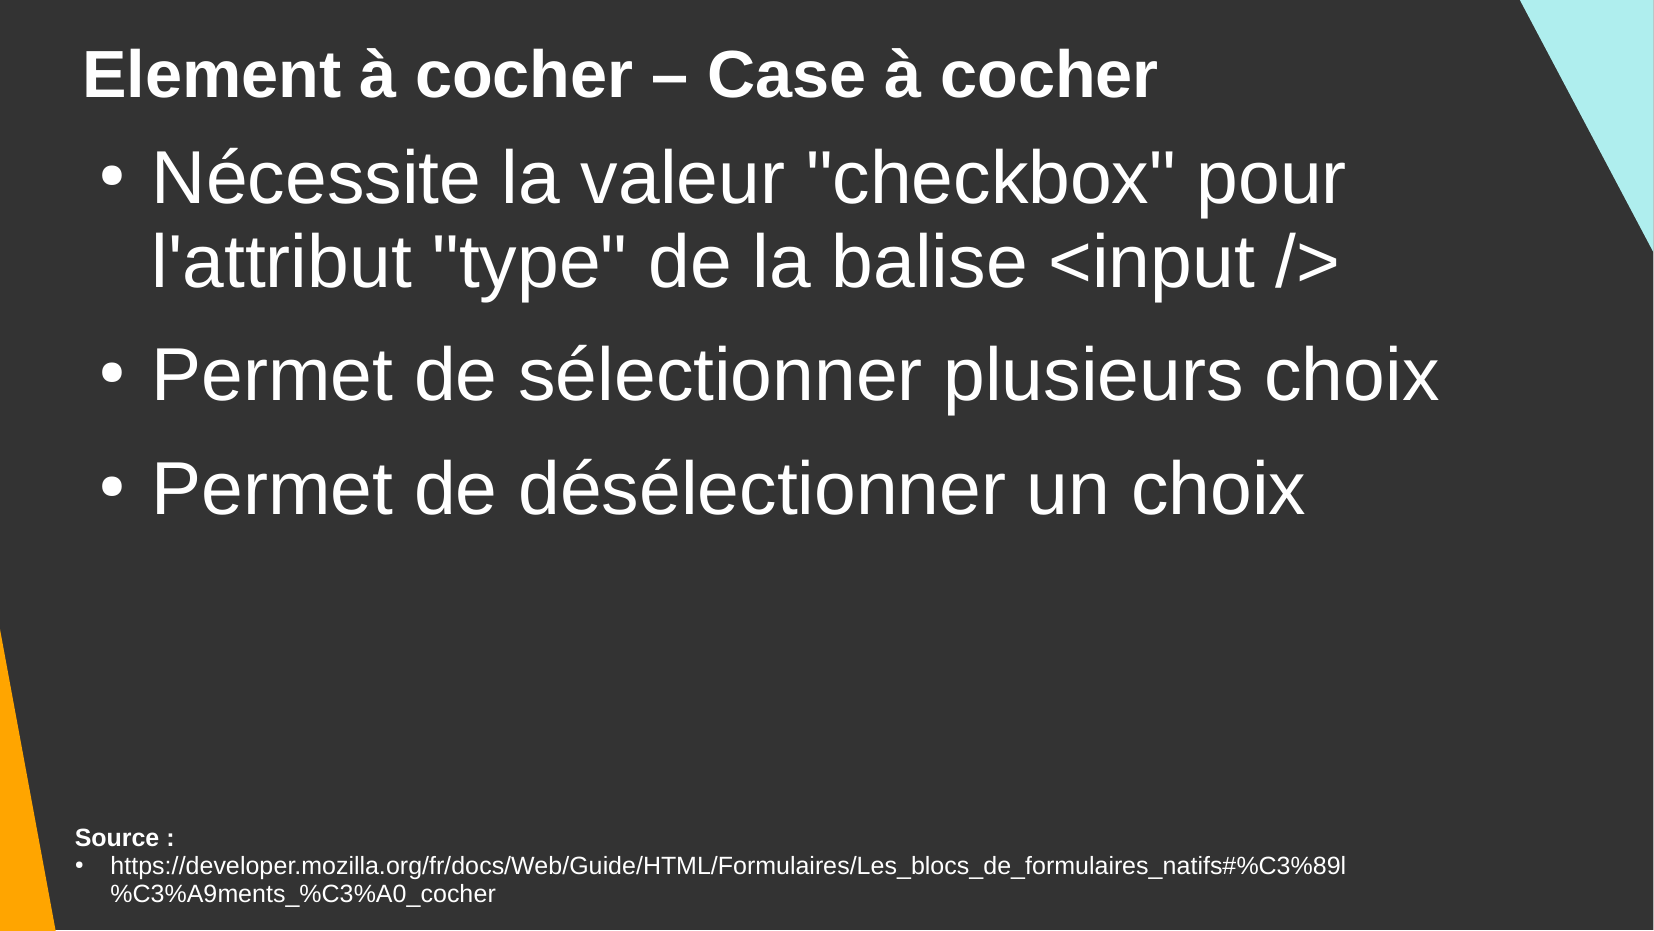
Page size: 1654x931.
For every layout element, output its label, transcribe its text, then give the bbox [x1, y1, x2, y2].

title Element à cocher – Case à cocher [82, 37, 1571, 114]
text_box [0, 629, 56, 931]
text_box Source : https://developer.mozilla.org/fr/docs/Web/Guide/HTML/Formulaires/Les_blocs_de_formulaires_natifs#%C3%89l%C3%A9ments_%C3%A0_cocher [60, 816, 1546, 916]
text_box [1519, 0, 1654, 254]
list Nécessite la valeur "checkbox" pour l'attribut "type" de la balise <input /> Permet de sélectionner plusieurs choix Permet de désélectionner un choix [80, 135, 1605, 733]
